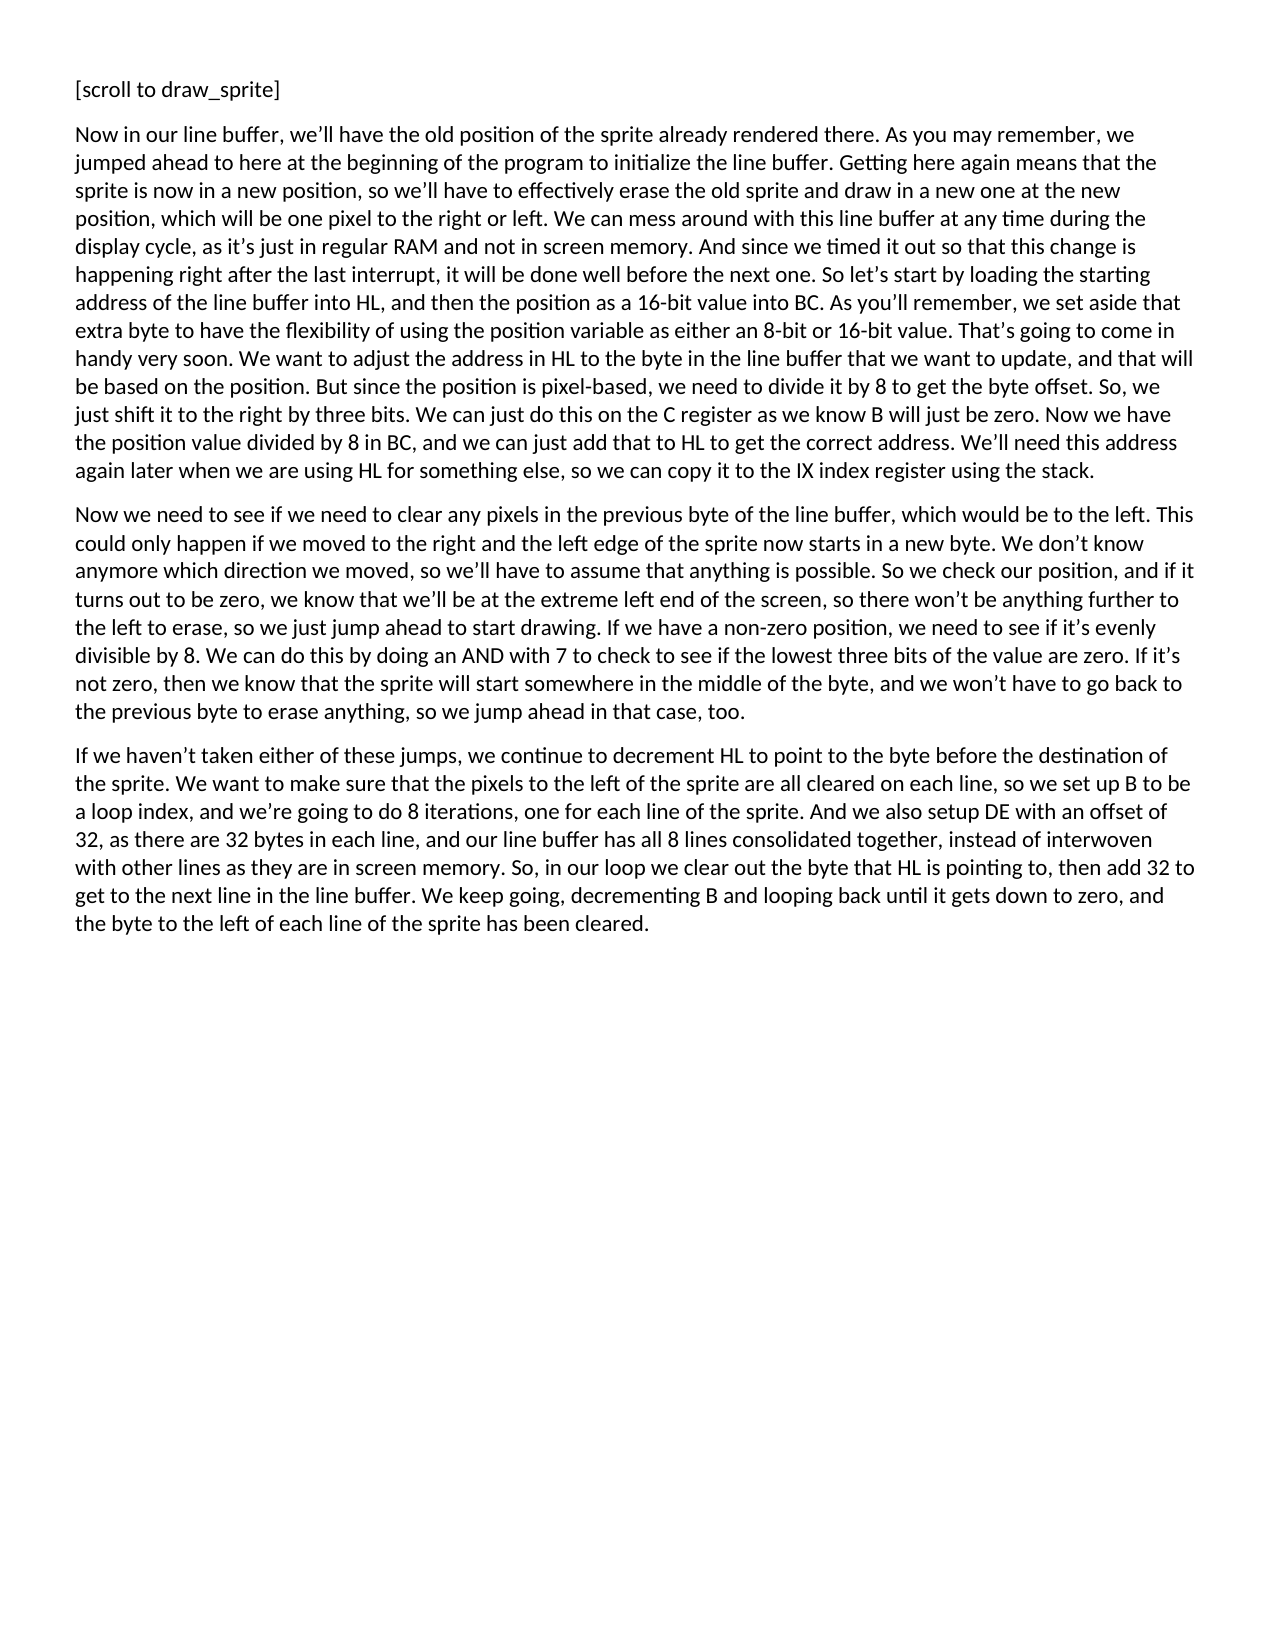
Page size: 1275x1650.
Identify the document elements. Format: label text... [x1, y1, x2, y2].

text [scroll to draw_sprite] [75, 75, 1200, 103]
text Now in our line buffer, we’ll have the old position of the sprite already rendered there. As you may remember, we jumped ahead to here at the beginning of the program to initialize the line buffer. Getting here again means that the sprite is now in a new position, so we’ll have to effectively erase the old sprite and draw in a new one at the new position, which will be one pixel to the right or left. We can mess around with this line buffer at any time during the display cycle, as it’s just in regular RAM and not in screen memory. And since we timed it out so that this change is happening right after the last interrupt, it will be done well before the next one. So let’s start by loading the starting address of the line buffer into HL, and then the position as a 16-bit value into BC. As you’ll remember, we set aside that extra byte to have the flexibility of using the position variable as either an 8-bit or 16-bit value. That’s going to come in handy very soon. We want to adjust the address in HL to the byte in the line buffer that we want to update, and that will be based on the position. But since the position is pixel-based, we need to divide it by 8 to get the byte offset. So, we just shift it to the right by three bits. We can just do this on the C register as we know B will just be zero. Now we have the position value divided by 8 in BC, and we can just add that to HL to get the correct address. We’ll need this address again later when we are using HL for something else, so we can copy it to the IX index register using the stack. [75, 120, 1200, 484]
text Now we need to see if we need to clear any pixels in the previous byte of the line buffer, which would be to the left. This could only happen if we moved to the right and the left edge of the sprite now starts in a new byte. We don’t know anymore which direction we moved, so we’ll have to assume that anything is possible. So we check our position, and if it turns out to be zero, we know that we’ll be at the extreme left end of the screen, so there won’t be anything further to the left to erase, so we just jump ahead to start drawing. If we have a non-zero position, we need to see if it’s evenly divisible by 8. We can do this by doing an AND with 7 to check to see if the lowest three bits of the value are zero. If it’s not zero, then we know that the sprite will start somewhere in the middle of the byte, and we won’t have to go back to the previous byte to erase anything, so we jump ahead in that case, too. [75, 501, 1200, 725]
text If we haven’t taken either of these jumps, we continue to decrement HL to point to the byte before the destination of the sprite. We want to make sure that the pixels to the left of the sprite are all cleared on each line, so we set up B to be a loop index, and we’re going to do 8 iterations, one for each line of the sprite. And we also setup DE with an offset of 32, as there are 32 bytes in each line, and our line buffer has all 8 lines consolidated together, instead of interwoven with other lines as they are in screen memory. So, in our loop we clear out the byte that HL is pointing to, then add 32 to get to the next line in the line buffer. We keep going, decrementing B and looping back until it gets down to zero, and the byte to the left of each line of the sprite has been cleared. [75, 741, 1200, 938]
